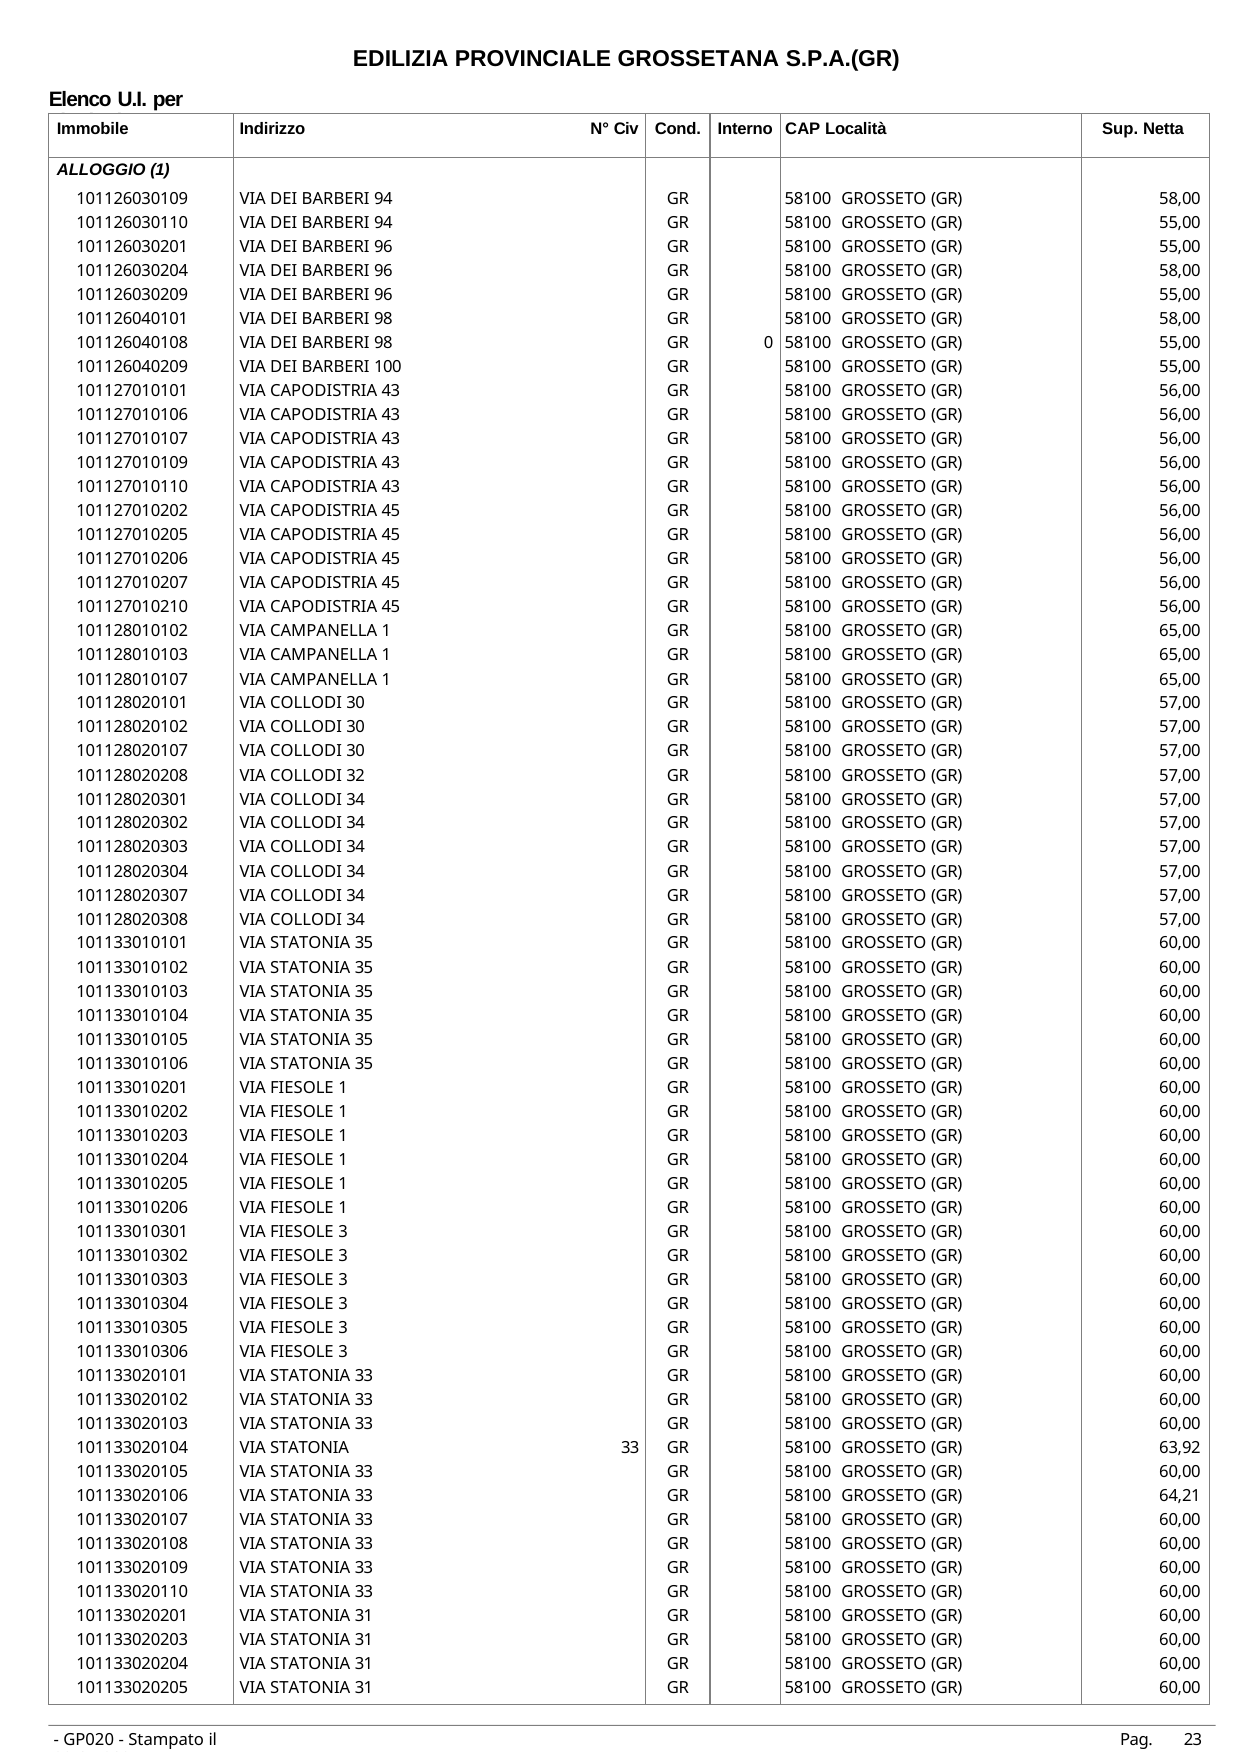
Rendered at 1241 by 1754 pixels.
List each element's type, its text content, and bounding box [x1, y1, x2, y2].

table_cell 101127010110 [49, 474, 233, 498]
table_cell 58100 [781, 1098, 836, 1122]
table_cell GR [646, 1074, 709, 1098]
table_cell [499, 1098, 645, 1122]
table_cell GROSSETO (GR) [836, 906, 1081, 930]
table_cell VIA CAPODISTRIA 45 [234, 546, 499, 570]
table_cell GROSSETO (GR) [836, 1243, 1081, 1266]
table_cell 101127010202 [49, 498, 233, 522]
table_cell 60,00 [1082, 1194, 1209, 1218]
table_cell 58100 [781, 1002, 836, 1026]
table_cell [499, 522, 645, 546]
table_cell 58100 [781, 354, 836, 378]
table_cell [499, 258, 645, 282]
table_cell 60,00 [1082, 930, 1209, 954]
table_cell GR [646, 906, 709, 930]
table_cell 101133020109 [49, 1555, 233, 1578]
table_cell VIA DEI BARBERI 94 [234, 210, 499, 234]
table_cell GR [646, 618, 709, 642]
table_cell 57,00 [1082, 810, 1209, 834]
table_cell GR [646, 306, 709, 330]
table_cell [499, 1386, 645, 1410]
table_cell GR [646, 1410, 709, 1434]
table_cell 60,00 [1082, 1651, 1209, 1674]
table_cell [711, 1194, 780, 1218]
table_cell [711, 1459, 780, 1482]
table_cell 101133020203 [49, 1627, 233, 1651]
table_cell GROSSETO (GR) [836, 834, 1081, 858]
table_cell GROSSETO (GR) [836, 594, 1081, 618]
table_cell 60,00 [1082, 1531, 1209, 1554]
table_cell [499, 786, 645, 810]
table_cell VIA FIESOLE 1 [234, 1122, 499, 1146]
table_cell GROSSETO (GR) [836, 1002, 1081, 1026]
table_cell 58,00 [1082, 258, 1209, 282]
table_cell 58100 [781, 1506, 836, 1531]
table_cell VIA STATONIA 33 [234, 1410, 499, 1434]
table_cell VIA COLLODI 34 [234, 834, 499, 858]
table_cell 0 [711, 330, 780, 354]
table_cell 60,00 [1082, 1506, 1209, 1531]
table_cell 101127010106 [49, 402, 233, 426]
table_cell 101127010210 [49, 594, 233, 618]
table_cell GROSSETO (GR) [836, 1026, 1081, 1050]
table_cell GROSSETO (GR) [836, 762, 1081, 786]
table_cell 58100 [781, 786, 836, 810]
table_cell [499, 1002, 645, 1026]
table_cell [711, 642, 780, 666]
table_cell 101128020301 [49, 786, 233, 810]
table_cell GROSSETO (GR) [836, 786, 1081, 810]
table_cell 58100 [781, 1074, 836, 1098]
table_cell 60,00 [1082, 1050, 1209, 1074]
table_cell VIA CAPODISTRIA 45 [234, 498, 499, 522]
table_cell 58100 [781, 978, 836, 1002]
table_cell 58100 [781, 618, 836, 642]
table_cell 60,00 [1082, 1459, 1209, 1482]
table_cell [499, 1339, 645, 1362]
table_cell 58100 [781, 570, 836, 594]
table_cell GR [646, 738, 709, 762]
table_cell [711, 450, 780, 474]
table_cell GROSSETO (GR) [836, 330, 1081, 354]
table_cell GR [646, 1363, 709, 1386]
table_cell GR [646, 1122, 709, 1146]
table_cell GROSSETO (GR) [836, 1170, 1081, 1194]
table_cell VIA DEI BARBERI 94 [234, 184, 499, 210]
table_cell GROSSETO (GR) [836, 1483, 1081, 1506]
table_cell GR [646, 1627, 709, 1651]
table_cell GR [646, 402, 709, 426]
table_cell 58100 [781, 1339, 836, 1362]
table_cell GR [646, 1531, 709, 1554]
table_cell GR [646, 642, 709, 666]
table_cell GR [646, 184, 709, 210]
table_cell 101127010206 [49, 546, 233, 570]
table_cell GROSSETO (GR) [836, 1410, 1081, 1434]
table_cell [499, 282, 645, 306]
table_cell GR [646, 570, 709, 594]
table_cell [711, 1579, 780, 1602]
table_cell 58100 [781, 954, 836, 978]
table_cell 58100 [781, 1363, 836, 1386]
table_cell GROSSETO (GR) [836, 1435, 1081, 1458]
table_cell GR [646, 1675, 709, 1704]
table_cell 58100 [781, 642, 836, 666]
table_cell [499, 1194, 645, 1218]
table_cell 58100 [781, 930, 836, 954]
table_cell 56,00 [1082, 570, 1209, 594]
table_cell GROSSETO (GR) [836, 426, 1081, 450]
table_cell 58100 [781, 1122, 836, 1146]
table_cell 60,00 [1082, 978, 1209, 1002]
table_cell 58100 [781, 1579, 836, 1602]
table_cell 101128010102 [49, 618, 233, 642]
table_cell 58100 [781, 1290, 836, 1314]
table_cell [499, 810, 645, 834]
table_cell 101133010202 [49, 1098, 233, 1122]
table_cell [499, 666, 645, 690]
table_cell [711, 546, 780, 570]
table_cell GR [646, 1146, 709, 1170]
table_cell GROSSETO (GR) [836, 474, 1081, 498]
table_cell 60,00 [1082, 1555, 1209, 1578]
table_cell GR [646, 474, 709, 498]
table_cell [711, 184, 780, 210]
table_cell [499, 1410, 645, 1434]
table_cell VIA CAMPANELLA 1 [234, 666, 499, 690]
table_cell [499, 1459, 645, 1482]
table_cell GROSSETO (GR) [836, 1074, 1081, 1098]
table_cell GROSSETO (GR) [836, 1098, 1081, 1122]
table_cell [499, 426, 645, 450]
table_cell 58100 [781, 426, 836, 450]
table_cell [711, 1555, 780, 1578]
table_cell 101133010304 [49, 1290, 233, 1314]
table_cell ALLOGGIO (1) [49, 158, 233, 184]
table_cell [1082, 158, 1209, 184]
table_cell 101133010101 [49, 930, 233, 954]
table_cell 60,00 [1082, 1002, 1209, 1026]
table_cell [711, 1410, 780, 1434]
table_cell 101133020108 [49, 1531, 233, 1554]
table_cell [499, 1603, 645, 1627]
table_cell [711, 1074, 780, 1098]
table_cell GROSSETO (GR) [836, 1314, 1081, 1338]
table_cell 57,00 [1082, 858, 1209, 882]
table_cell 56,00 [1082, 426, 1209, 450]
table_cell [499, 234, 645, 258]
table_cell 58100 [781, 1675, 836, 1704]
table_cell 101128020308 [49, 906, 233, 930]
table_cell 57,00 [1082, 762, 1209, 786]
table_cell GROSSETO (GR) [836, 282, 1081, 306]
table_cell 58100 [781, 282, 836, 306]
table_cell [499, 1555, 645, 1578]
table_cell 56,00 [1082, 474, 1209, 498]
table_cell [711, 666, 780, 690]
table_cell VIA COLLODI 30 [234, 714, 499, 738]
table_cell GROSSETO (GR) [836, 378, 1081, 402]
table_cell 101133020204 [49, 1651, 233, 1674]
table_header Sup. Netta [1082, 114, 1209, 157]
table_cell GR [646, 666, 709, 690]
table_cell GR [646, 1483, 709, 1506]
table_cell 58100 [781, 1026, 836, 1050]
table_cell GROSSETO (GR) [836, 1506, 1081, 1531]
table_cell GR [646, 1098, 709, 1122]
table_cell 60,00 [1082, 1098, 1209, 1122]
table_cell [499, 498, 645, 522]
table_cell 58100 [781, 1314, 836, 1338]
table_cell [499, 834, 645, 858]
table_cell 60,00 [1082, 1363, 1209, 1386]
table_cell 60,00 [1082, 1146, 1209, 1170]
table_cell [711, 1050, 780, 1074]
table_cell VIA STATONIA 33 [234, 1363, 499, 1386]
table_cell GROSSETO (GR) [836, 1122, 1081, 1146]
table_cell GR [646, 786, 709, 810]
table_cell [711, 1218, 780, 1242]
table_cell [711, 306, 780, 330]
table_cell GROSSETO (GR) [836, 882, 1081, 906]
table_cell 58100 [781, 1483, 836, 1506]
table_cell [499, 330, 645, 354]
table_cell 58,00 [1082, 306, 1209, 330]
table_cell GROSSETO (GR) [836, 930, 1081, 954]
table_cell 56,00 [1082, 402, 1209, 426]
table_cell GROSSETO (GR) [836, 184, 1081, 210]
table_cell 58100 [781, 1459, 836, 1482]
table_cell 55,00 [1082, 210, 1209, 234]
table_cell 60,00 [1082, 1603, 1209, 1627]
table_cell 60,00 [1082, 1074, 1209, 1098]
table_cell [499, 570, 645, 594]
table_cell GROSSETO (GR) [836, 1339, 1081, 1362]
table_cell [711, 1314, 780, 1338]
table_cell 60,00 [1082, 1170, 1209, 1194]
table_cell [711, 1170, 780, 1194]
table_cell GR [646, 354, 709, 378]
table_cell GR [646, 234, 709, 258]
table_cell 58100 [781, 690, 836, 714]
table_cell [711, 1675, 780, 1704]
table_cell GROSSETO (GR) [836, 1266, 1081, 1290]
table_cell 58100 [781, 1243, 836, 1266]
table_cell [499, 714, 645, 738]
table_cell 101126030209 [49, 282, 233, 306]
table_cell GR [646, 1651, 709, 1674]
table_cell VIA STATONIA 35 [234, 1026, 499, 1050]
table_cell 58100 [781, 1266, 836, 1290]
table_cell 101133020107 [49, 1506, 233, 1531]
table_cell 58100 [781, 546, 836, 570]
table_cell GROSSETO (GR) [836, 1146, 1081, 1170]
table_cell [711, 1146, 780, 1170]
table_cell VIA FIESOLE 3 [234, 1339, 499, 1362]
table_cell GR [646, 690, 709, 714]
table_cell [499, 1050, 645, 1074]
table_cell 101128020208 [49, 762, 233, 786]
table_cell 101133010205 [49, 1170, 233, 1194]
table_cell [711, 498, 780, 522]
table_cell [711, 690, 780, 714]
table_cell GROSSETO (GR) [836, 1386, 1081, 1410]
table_cell 58100 [781, 1531, 836, 1554]
table_cell VIA DEI BARBERI 96 [234, 258, 499, 282]
table_cell 60,00 [1082, 1314, 1209, 1338]
table_cell VIA FIESOLE 1 [234, 1194, 499, 1218]
table_cell 60,00 [1082, 1386, 1209, 1410]
table_cell GR [646, 450, 709, 474]
table_cell VIA COLLODI 34 [234, 906, 499, 930]
table_cell [711, 1002, 780, 1026]
table_cell VIA COLLODI 30 [234, 738, 499, 762]
table_cell GR [646, 882, 709, 906]
table_cell GR [646, 930, 709, 954]
table_cell VIA COLLODI 32 [234, 762, 499, 786]
table_cell 57,00 [1082, 834, 1209, 858]
table_cell GR [646, 1314, 709, 1338]
table_cell GROSSETO (GR) [836, 690, 1081, 714]
table_cell 56,00 [1082, 498, 1209, 522]
table_cell 101133010102 [49, 954, 233, 978]
table_cell [836, 158, 1081, 184]
table_cell 101133020103 [49, 1410, 233, 1434]
table_cell 60,00 [1082, 1675, 1209, 1704]
table_cell [499, 642, 645, 666]
table_cell [499, 1483, 645, 1506]
table_cell 58100 [781, 210, 836, 234]
table_cell [711, 906, 780, 930]
table_cell [499, 906, 645, 930]
table_cell 101127010107 [49, 426, 233, 450]
table_cell 58100 [781, 450, 836, 474]
table_cell GR [646, 1218, 709, 1242]
table_cell GR [646, 1386, 709, 1410]
table_cell GR [646, 1459, 709, 1482]
table_cell 101133010106 [49, 1050, 233, 1074]
table_cell [499, 210, 645, 234]
table_cell 101128020307 [49, 882, 233, 906]
table_cell [499, 1122, 645, 1146]
table_cell GR [646, 1050, 709, 1074]
table_cell [499, 378, 645, 402]
table_cell VIA CAMPANELLA 1 [234, 642, 499, 666]
table_cell 58100 [781, 1410, 836, 1434]
table_cell 101133010206 [49, 1194, 233, 1218]
table_cell 101133020110 [49, 1579, 233, 1602]
table_cell 58100 [781, 498, 836, 522]
table_cell [499, 978, 645, 1002]
table_cell 60,00 [1082, 1243, 1209, 1266]
table_cell 101128020102 [49, 714, 233, 738]
table_cell 101133020101 [49, 1363, 233, 1386]
table_cell 57,00 [1082, 882, 1209, 906]
table_cell 101126040209 [49, 354, 233, 378]
table_cell [499, 1363, 645, 1386]
table_cell 58100 [781, 1435, 836, 1458]
table_cell 101133010306 [49, 1339, 233, 1362]
table_cell GR [646, 1555, 709, 1578]
table_cell 56,00 [1082, 450, 1209, 474]
table_cell GROSSETO (GR) [836, 1579, 1081, 1602]
table_cell VIA CAPODISTRIA 45 [234, 594, 499, 618]
table_cell GROSSETO (GR) [836, 234, 1081, 258]
table_cell 60,00 [1082, 1339, 1209, 1362]
table_cell 58100 [781, 762, 836, 786]
table_cell 58100 [781, 810, 836, 834]
table_cell 58100 [781, 378, 836, 402]
table_cell 58100 [781, 1386, 836, 1410]
table_cell GR [646, 426, 709, 450]
table_cell VIA COLLODI 34 [234, 858, 499, 882]
table_cell 60,00 [1082, 1627, 1209, 1651]
table_cell VIA DEI BARBERI 100 [234, 354, 499, 378]
table_cell [711, 210, 780, 234]
table_cell 101133010201 [49, 1074, 233, 1098]
table_cell [499, 1146, 645, 1170]
table_cell VIA COLLODI 34 [234, 882, 499, 906]
table_cell 101133010303 [49, 1266, 233, 1290]
table_cell [711, 618, 780, 642]
table_cell 58100 [781, 1146, 836, 1170]
table_cell GROSSETO (GR) [836, 1531, 1081, 1554]
table_cell 101126040108 [49, 330, 233, 354]
table_cell VIA DEI BARBERI 96 [234, 282, 499, 306]
table_cell [711, 234, 780, 258]
table_cell 55,00 [1082, 234, 1209, 258]
table_cell GR [646, 498, 709, 522]
table_cell [499, 306, 645, 330]
table_cell [711, 810, 780, 834]
table_cell 58100 [781, 258, 836, 282]
table_cell VIA FIESOLE 3 [234, 1243, 499, 1266]
table_cell 101133010203 [49, 1122, 233, 1146]
table_cell [711, 1531, 780, 1554]
table_cell [499, 762, 645, 786]
table_cell [711, 834, 780, 858]
table_cell VIA STATONIA 33 [234, 1506, 499, 1531]
table_cell GR [646, 858, 709, 882]
table_cell 101127010207 [49, 570, 233, 594]
table_cell [711, 378, 780, 402]
table_cell 55,00 [1082, 354, 1209, 378]
table_cell GROSSETO (GR) [836, 1363, 1081, 1386]
table_cell VIA CAPODISTRIA 45 [234, 570, 499, 594]
table_cell [711, 1243, 780, 1266]
table_cell VIA STATONIA 35 [234, 978, 499, 1002]
table_cell [711, 594, 780, 618]
table_cell VIA STATONIA 33 [234, 1459, 499, 1482]
table_cell GR [646, 1579, 709, 1602]
table_cell GROSSETO (GR) [836, 618, 1081, 642]
table_cell [711, 1290, 780, 1314]
table_cell GROSSETO (GR) [836, 810, 1081, 834]
table_cell 65,00 [1082, 666, 1209, 690]
table_cell 60,00 [1082, 954, 1209, 978]
table_cell [499, 690, 645, 714]
table_cell 101128020303 [49, 834, 233, 858]
table_cell [499, 450, 645, 474]
table_cell GR [646, 978, 709, 1002]
table_header Interno [711, 114, 780, 157]
table_cell GR [646, 1506, 709, 1531]
table_cell [711, 858, 780, 882]
table_cell [499, 158, 645, 184]
table_cell 101133010104 [49, 1002, 233, 1026]
table_cell GROSSETO (GR) [836, 450, 1081, 474]
table_cell 101133010305 [49, 1314, 233, 1338]
table_cell GR [646, 1026, 709, 1050]
table_cell GROSSETO (GR) [836, 210, 1081, 234]
table_cell [499, 1675, 645, 1704]
table_cell GR [646, 1194, 709, 1218]
table_cell 57,00 [1082, 714, 1209, 738]
table_cell 58100 [781, 234, 836, 258]
table_cell 101127010205 [49, 522, 233, 546]
table_cell 58100 [781, 402, 836, 426]
table_cell VIA STATONIA 33 [234, 1531, 499, 1554]
table_cell 64,21 [1082, 1483, 1209, 1506]
table_cell [711, 1122, 780, 1146]
table_cell [711, 1506, 780, 1531]
table_cell [499, 594, 645, 618]
table_cell [781, 158, 836, 184]
table_cell GROSSETO (GR) [836, 570, 1081, 594]
table_cell [499, 954, 645, 978]
table_cell GR [646, 522, 709, 546]
table_cell [499, 546, 645, 570]
table_cell 65,00 [1082, 618, 1209, 642]
table_cell [711, 158, 780, 184]
table_cell 57,00 [1082, 786, 1209, 810]
table_cell 58100 [781, 594, 836, 618]
table_cell GR [646, 378, 709, 402]
table_cell 101128010103 [49, 642, 233, 666]
table_cell GROSSETO (GR) [836, 1050, 1081, 1074]
table_cell GR [646, 714, 709, 738]
table_cell GROSSETO (GR) [836, 258, 1081, 282]
table_cell [711, 282, 780, 306]
table_cell [499, 1170, 645, 1194]
table_cell VIA STATONIA 33 [234, 1579, 499, 1602]
table_cell 57,00 [1082, 690, 1209, 714]
table_cell [499, 402, 645, 426]
table_cell VIA FIESOLE 3 [234, 1266, 499, 1290]
table_cell 58100 [781, 738, 836, 762]
table_cell [499, 930, 645, 954]
table_header CAP Località [781, 114, 1081, 157]
table_cell [499, 1314, 645, 1338]
table_header Cond. [646, 114, 709, 157]
table_cell [711, 402, 780, 426]
table_cell GROSSETO (GR) [836, 354, 1081, 378]
table_cell 60,00 [1082, 1290, 1209, 1314]
table_cell GROSSETO (GR) [836, 1290, 1081, 1314]
table_cell [499, 1243, 645, 1266]
table_cell 58100 [781, 1218, 836, 1242]
table_cell GR [646, 834, 709, 858]
table_cell 101133010204 [49, 1146, 233, 1170]
table_cell 60,00 [1082, 1218, 1209, 1242]
table_cell GROSSETO (GR) [836, 978, 1081, 1002]
table_cell [711, 714, 780, 738]
table_cell [711, 522, 780, 546]
table_cell GR [646, 762, 709, 786]
table_cell 60,00 [1082, 1410, 1209, 1434]
table_cell 101133020201 [49, 1603, 233, 1627]
table_cell GR [646, 210, 709, 234]
table_cell GROSSETO (GR) [836, 1555, 1081, 1578]
table_cell [711, 786, 780, 810]
table_cell GR [646, 954, 709, 978]
table_cell [711, 978, 780, 1002]
table_cell 101133020205 [49, 1675, 233, 1704]
table_cell GROSSETO (GR) [836, 522, 1081, 546]
table_cell GROSSETO (GR) [836, 1194, 1081, 1218]
table_cell [711, 354, 780, 378]
table_cell GR [646, 1266, 709, 1290]
table_cell 101133010302 [49, 1243, 233, 1266]
table_cell GR [646, 1170, 709, 1194]
table_cell 60,00 [1082, 1122, 1209, 1146]
table_cell [711, 882, 780, 906]
table_cell 58100 [781, 1555, 836, 1578]
table_cell 63,92 [1082, 1435, 1209, 1458]
table_cell GR [646, 1002, 709, 1026]
table_cell 101133010105 [49, 1026, 233, 1050]
table_cell [711, 1363, 780, 1386]
table_cell 101126030201 [49, 234, 233, 258]
table_cell 101133020105 [49, 1459, 233, 1482]
table_cell [499, 738, 645, 762]
table_cell VIA STATONIA 31 [234, 1675, 499, 1704]
table_cell GR [646, 258, 709, 282]
table_cell GROSSETO (GR) [836, 498, 1081, 522]
table_cell 101126040101 [49, 306, 233, 330]
table_cell 55,00 [1082, 282, 1209, 306]
table_cell GR [646, 1603, 709, 1627]
table_cell 58100 [781, 1170, 836, 1194]
table_cell 60,00 [1082, 1026, 1209, 1050]
table_cell VIA FIESOLE 1 [234, 1074, 499, 1098]
table_cell 101126030110 [49, 210, 233, 234]
table_cell 58100 [781, 1627, 836, 1651]
table_cell [499, 858, 645, 882]
table_cell GROSSETO (GR) [836, 1651, 1081, 1674]
table_cell 101133020104 [49, 1435, 233, 1458]
table_cell 101128020304 [49, 858, 233, 882]
table_cell VIA STATONIA 35 [234, 1002, 499, 1026]
table_cell 56,00 [1082, 522, 1209, 546]
table_cell 56,00 [1082, 546, 1209, 570]
table_cell [711, 762, 780, 786]
table_cell GR [646, 810, 709, 834]
table_cell [499, 1531, 645, 1554]
table_cell 101126030109 [49, 184, 233, 210]
table_cell VIA CAPODISTRIA 45 [234, 522, 499, 546]
table_cell [711, 930, 780, 954]
table_cell GR [646, 594, 709, 618]
table_cell 57,00 [1082, 738, 1209, 762]
table_cell VIA CAMPANELLA 1 [234, 618, 499, 642]
table_header N° Civ [499, 114, 645, 157]
table_cell GROSSETO (GR) [836, 546, 1081, 570]
table_cell VIA FIESOLE 1 [234, 1146, 499, 1170]
table_cell GROSSETO (GR) [836, 1603, 1081, 1627]
table_cell [711, 1026, 780, 1050]
table_cell 101128010107 [49, 666, 233, 690]
table_cell VIA COLLODI 30 [234, 690, 499, 714]
table_cell 58100 [781, 330, 836, 354]
table_cell GROSSETO (GR) [836, 1675, 1081, 1704]
table_cell [711, 258, 780, 282]
table_cell [711, 1627, 780, 1651]
table_cell 101133020102 [49, 1386, 233, 1410]
table_cell VIA STATONIA 35 [234, 954, 499, 978]
table_cell VIA FIESOLE 3 [234, 1290, 499, 1314]
table_cell VIA STATONIA 35 [234, 1050, 499, 1074]
table_cell GR [646, 1290, 709, 1314]
table_cell VIA DEI BARBERI 96 [234, 234, 499, 258]
table_cell VIA FIESOLE 3 [234, 1218, 499, 1242]
table_cell VIA CAPODISTRIA 43 [234, 378, 499, 402]
table_cell 58100 [781, 906, 836, 930]
table_cell 60,00 [1082, 1266, 1209, 1290]
table_cell 58100 [781, 522, 836, 546]
table_cell 58100 [781, 184, 836, 210]
table_cell GROSSETO (GR) [836, 306, 1081, 330]
table_cell [499, 474, 645, 498]
table_cell 58100 [781, 306, 836, 330]
table_cell 58100 [781, 666, 836, 690]
table_cell 58100 [781, 1603, 836, 1627]
table_cell GR [646, 282, 709, 306]
table_cell [711, 1603, 780, 1627]
table_cell [499, 184, 645, 210]
table_cell GR [646, 330, 709, 354]
table_cell 101128020101 [49, 690, 233, 714]
table_cell 58100 [781, 882, 836, 906]
table_cell [711, 474, 780, 498]
table_cell [646, 158, 709, 184]
table_cell GR [646, 1435, 709, 1458]
table_cell 101128020302 [49, 810, 233, 834]
table_cell 56,00 [1082, 378, 1209, 402]
table_cell [499, 354, 645, 378]
table_cell [499, 1506, 645, 1531]
table_cell [711, 954, 780, 978]
table_cell VIA STATONIA 35 [234, 930, 499, 954]
table_cell 58100 [781, 834, 836, 858]
table_cell VIA FIESOLE 1 [234, 1098, 499, 1122]
table_cell GROSSETO (GR) [836, 642, 1081, 666]
table_cell VIA STATONIA 31 [234, 1627, 499, 1651]
table_cell VIA STATONIA 31 [234, 1651, 499, 1674]
table_cell 58100 [781, 1194, 836, 1218]
table_cell 33 [499, 1435, 645, 1458]
table_cell [499, 1074, 645, 1098]
table_cell VIA DEI BARBERI 98 [234, 306, 499, 330]
table_cell GROSSETO (GR) [836, 738, 1081, 762]
table_cell 101128020107 [49, 738, 233, 762]
table_cell [499, 1627, 645, 1651]
table_cell 101133020106 [49, 1483, 233, 1506]
table_cell 56,00 [1082, 594, 1209, 618]
table_header Indirizzo [234, 114, 499, 157]
table_cell VIA STATONIA 33 [234, 1483, 499, 1506]
table_cell [499, 1290, 645, 1314]
table_cell 101133010103 [49, 978, 233, 1002]
table_cell [711, 1386, 780, 1410]
table_cell 58100 [781, 474, 836, 498]
table_cell 60,00 [1082, 1579, 1209, 1602]
table_cell [711, 1266, 780, 1290]
table_cell VIA STATONIA 33 [234, 1386, 499, 1410]
table_cell GROSSETO (GR) [836, 1218, 1081, 1242]
table_cell [711, 1098, 780, 1122]
table_cell VIA STATONIA 31 [234, 1603, 499, 1627]
table_cell 101126030204 [49, 258, 233, 282]
table_cell GROSSETO (GR) [836, 402, 1081, 426]
table_cell [711, 570, 780, 594]
table_cell 58100 [781, 1651, 836, 1674]
table_cell 101133010301 [49, 1218, 233, 1242]
table_cell [711, 1651, 780, 1674]
table_cell 58100 [781, 1050, 836, 1074]
table_cell 57,00 [1082, 906, 1209, 930]
table_cell [499, 882, 645, 906]
table_cell [234, 158, 499, 184]
table_cell GR [646, 546, 709, 570]
table_cell [711, 1483, 780, 1506]
table_cell GROSSETO (GR) [836, 714, 1081, 738]
table_cell GROSSETO (GR) [836, 666, 1081, 690]
table_cell [711, 1435, 780, 1458]
table_cell [499, 618, 645, 642]
table_header Immobile [49, 114, 233, 157]
table_cell [711, 426, 780, 450]
table_cell VIA CAPODISTRIA 43 [234, 402, 499, 426]
table_cell GROSSETO (GR) [836, 1627, 1081, 1651]
table_cell 65,00 [1082, 642, 1209, 666]
table_cell VIA COLLODI 34 [234, 810, 499, 834]
table_cell GR [646, 1243, 709, 1266]
table_cell VIA STATONIA [234, 1435, 499, 1458]
table_cell 101127010101 [49, 378, 233, 402]
table_cell VIA STATONIA 33 [234, 1555, 499, 1578]
table_cell [499, 1026, 645, 1050]
table_cell 58100 [781, 858, 836, 882]
table_cell 55,00 [1082, 330, 1209, 354]
table_cell GR [646, 1339, 709, 1362]
table_cell [499, 1579, 645, 1602]
table_cell [499, 1651, 645, 1674]
table_cell VIA COLLODI 34 [234, 786, 499, 810]
table_cell 58,00 [1082, 184, 1209, 210]
table_cell 101127010109 [49, 450, 233, 474]
table_cell GROSSETO (GR) [836, 954, 1081, 978]
table_cell [711, 738, 780, 762]
table_cell [499, 1218, 645, 1242]
table_cell VIA FIESOLE 3 [234, 1314, 499, 1338]
table_cell VIA CAPODISTRIA 43 [234, 474, 499, 498]
table_cell VIA CAPODISTRIA 43 [234, 450, 499, 474]
table_cell GROSSETO (GR) [836, 858, 1081, 882]
table_cell VIA DEI BARBERI 98 [234, 330, 499, 354]
table_cell GROSSETO (GR) [836, 1459, 1081, 1482]
table_cell 58100 [781, 714, 836, 738]
table_cell [711, 1339, 780, 1362]
table_cell VIA CAPODISTRIA 43 [234, 426, 499, 450]
table_cell [499, 1266, 645, 1290]
table_cell VIA FIESOLE 1 [234, 1170, 499, 1194]
